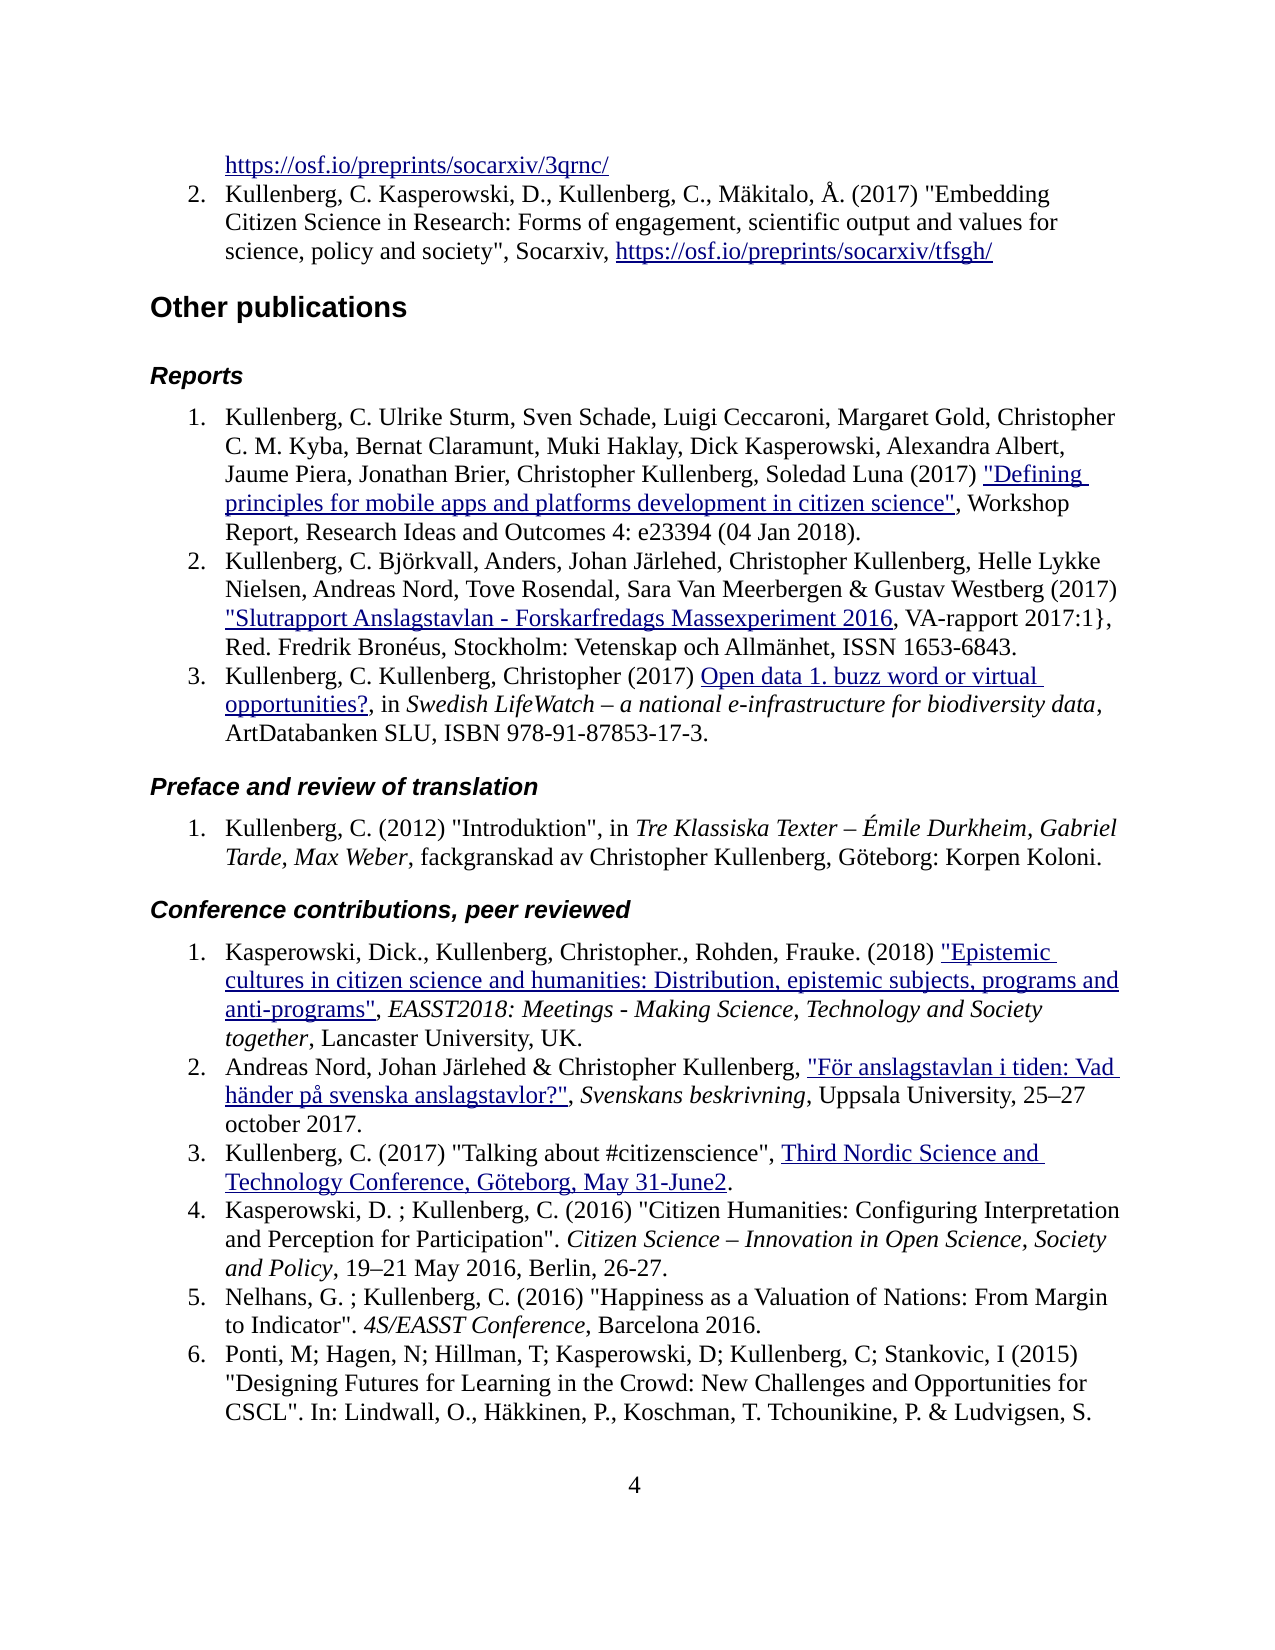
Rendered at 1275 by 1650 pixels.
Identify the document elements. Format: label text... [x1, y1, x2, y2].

subtitle Preface and review of translation [150, 772, 1125, 801]
list Kasperowski, Dick., Kullenberg, Christopher., Rohden, Frauke. (2018) "Epistemic cultures in citizen science and humanities: Distribution, epistemic subjects, programs and anti-programs", EASST2018: Meetings - Making Science, Technology and Society together, Lancaster University, UK. [187, 937, 1125, 1052]
list Ponti, M; Hagen, N; Hillman, T; Kasperowski, D; Kullenberg, C; Stankovic, I (2015) "Designing Futures for Learning in the Crowd: New Challenges and Opportunities for CSCL". In: Lindwall, O., Häkkinen, P., Koschman, T. Tchounikine, P. & Ludvigsen, S. [187, 1339, 1125, 1425]
list https://osf.io/preprints/socarxiv/3qrnc/ [187, 150, 1125, 179]
list Kullenberg, C. Björkvall, Anders, Johan Järlehed, Christopher Kullenberg, Helle Lykke Nielsen, Andreas Nord, Tove Rosendal, Sara Van Meerbergen & Gustav Westberg (2017) "Slutrapport Anslagstavlan - Forskarfredags Massexperiment 2016, VA-rapport 2017:1}, Red. Fredrik Bronéus, Stockholm: Vetenskap och Allmänhet, ISSN 1653-6843. [187, 546, 1125, 661]
list Kullenberg, C. Ulrike Sturm, Sven Schade, Luigi Ceccaroni, Margaret Gold, Christopher C. M. Kyba, Bernat Claramunt, Muki Haklay, Dick Kasperowski, Alexandra Albert, Jaume Piera, Jonathan Brier, Christopher Kullenberg, Soledad Luna (2017) "Defining principles for mobile apps and platforms development in citizen science", Workshop Report, Research Ideas and Outcomes 4: e23394 (04 Jan 2018). [187, 402, 1125, 546]
subtitle Reports [150, 361, 1125, 389]
list Kullenberg, C. (2017) "Talking about #citizenscience", Third Nordic Science and Technology Conference, Göteborg, May 31-June2. [187, 1138, 1125, 1195]
list Kasperowski, D. ; Kullenberg, C. (2016) "Citizen Humanities: Configuring Interpretation and Perception for Participation". Citizen Science – Innovation in Open Science, Society and Policy, 19–21 May 2016, Berlin, 26-27. [187, 1195, 1125, 1282]
list Nelhans, G. ; Kullenberg, C. (2016) "Happiness as a Valuation of Nations: From Margin to Indicator". 4S/EASST Conference, Barcelona 2016. [187, 1282, 1125, 1339]
subtitle Conference contributions, peer reviewed [150, 896, 1125, 924]
list Kullenberg, C. Kullenberg, Christopher (2017) Open data 1. buzz word or virtual opportunities?, in Swedish LifeWatch – a national e-infrastructure for biodiversity data, ArtDatabanken SLU, ISBN 978-91-87853-17-3. [187, 661, 1125, 747]
subtitle Other publications [150, 290, 1125, 323]
list Kullenberg, C. (2012) "Introduktion", in Tre Klassiska Texter – Émile Durkheim, Gabriel Tarde, Max Weber, fackgranskad av Christopher Kullenberg, Göteborg: Korpen Koloni. [187, 813, 1125, 871]
list Kullenberg, C. Kasperowski, D., Kullenberg, C., Mäkitalo, Å. (2017) "Embedding Citizen Science in Research: Forms of engagement, scientific output and values for science, policy and society", Socarxiv, https://osf.io/preprints/socarxiv/tfsgh/ [187, 179, 1125, 265]
list Andreas Nord, Johan Järlehed & Christopher Kullenberg, "För anslagstavlan i tiden: Vad händer på svenska anslagstavlor?", Svenskans beskrivning, Uppsala University, 25–27 october 2017. [187, 1052, 1125, 1138]
